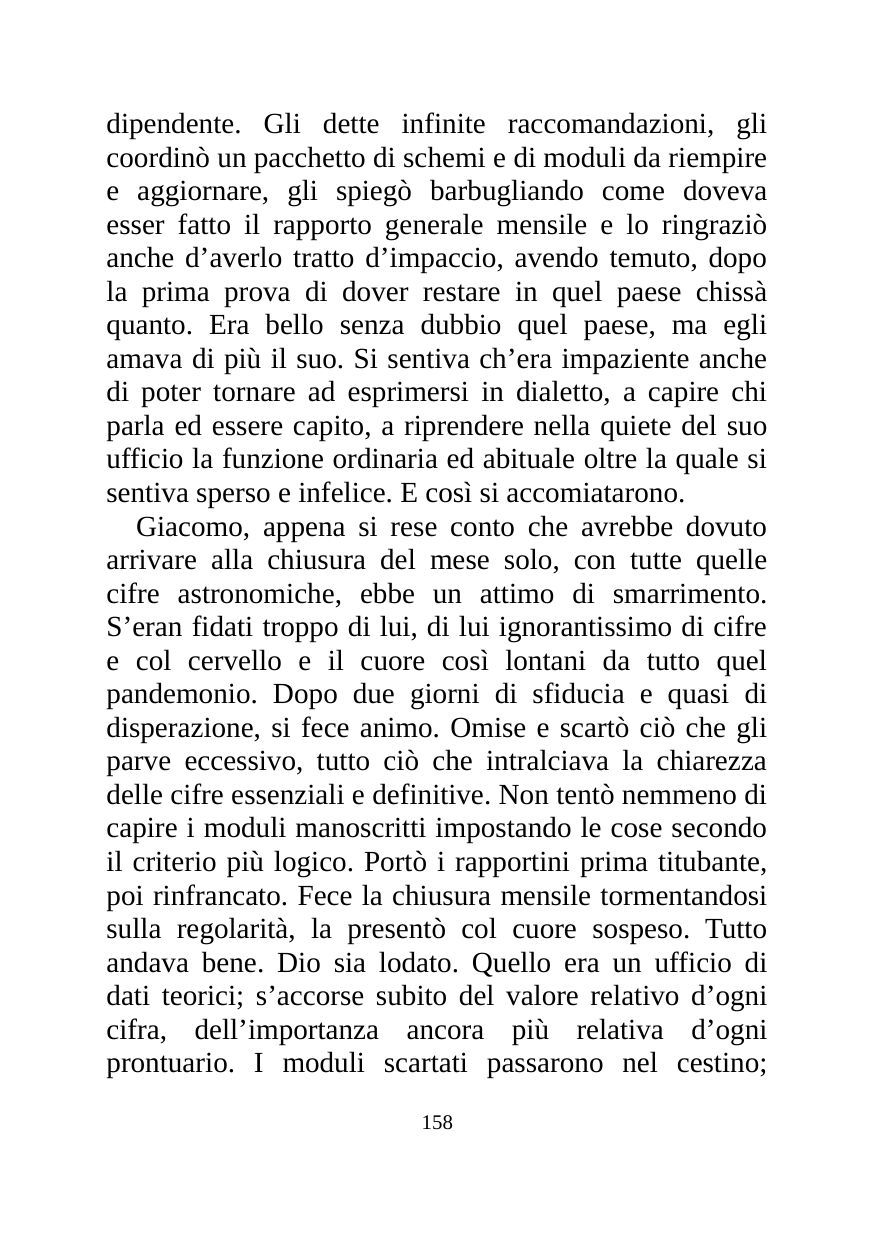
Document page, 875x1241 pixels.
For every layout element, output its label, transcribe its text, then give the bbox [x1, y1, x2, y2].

text dipendente. Gli dette infinite raccomandazioni, gli coordinò un pacchetto di schemi e di moduli da riempire e aggiornare, gli spiegò barbugliando come doveva esser fatto il rapporto generale mensile e lo ringraziò anche d’averlo tratto d’impaccio, avendo temuto, dopo la prima prova di dover restare in quel paese chissà quanto. Era bello senza dubbio quel paese, ma egli amava di più il suo. Si sentiva ch’era impaziente anche di poter tornare ad esprimersi in dialetto, a capire chi parla ed essere capito, a riprendere nella quiete del suo ufficio la funzione ordinaria ed abituale oltre la quale si sentiva sperso e infelice. E così si accomiatarono. [106, 106, 768, 509]
text Giacomo, appena si rese conto che avrebbe dovuto arrivare alla chiusura del mese solo, con tutte quelle cifre astronomiche, ebbe un attimo di smarrimento. S’eran fidati troppo di lui, di lui ignorantissimo di cifre e col cervello e il cuore così lontani da tutto quel pandemonio. Dopo due giorni di sfiducia e quasi di disperazione, si fece animo. Omise e scartò ciò che gli parve eccessivo, tutto ciò che intralciava la chiarezza delle cifre essenziali e definitive. Non tentò nemmeno di capire i moduli manoscritti impostando le cose secondo il criterio più logico. Portò i rapportini prima titubante, poi rinfrancato. Fece la chiusura mensile tormentandosi sulla regolarità, la presentò col cuore sospeso. Tutto andava bene. Dio sia lodato. Quello era un ufficio di dati teorici; s’accorse subito del valore relativo d’ogni cifra, dell’importanza ancora più relativa d’ogni prontuario. I moduli scartati passarono nel cestino; [106, 509, 768, 1079]
